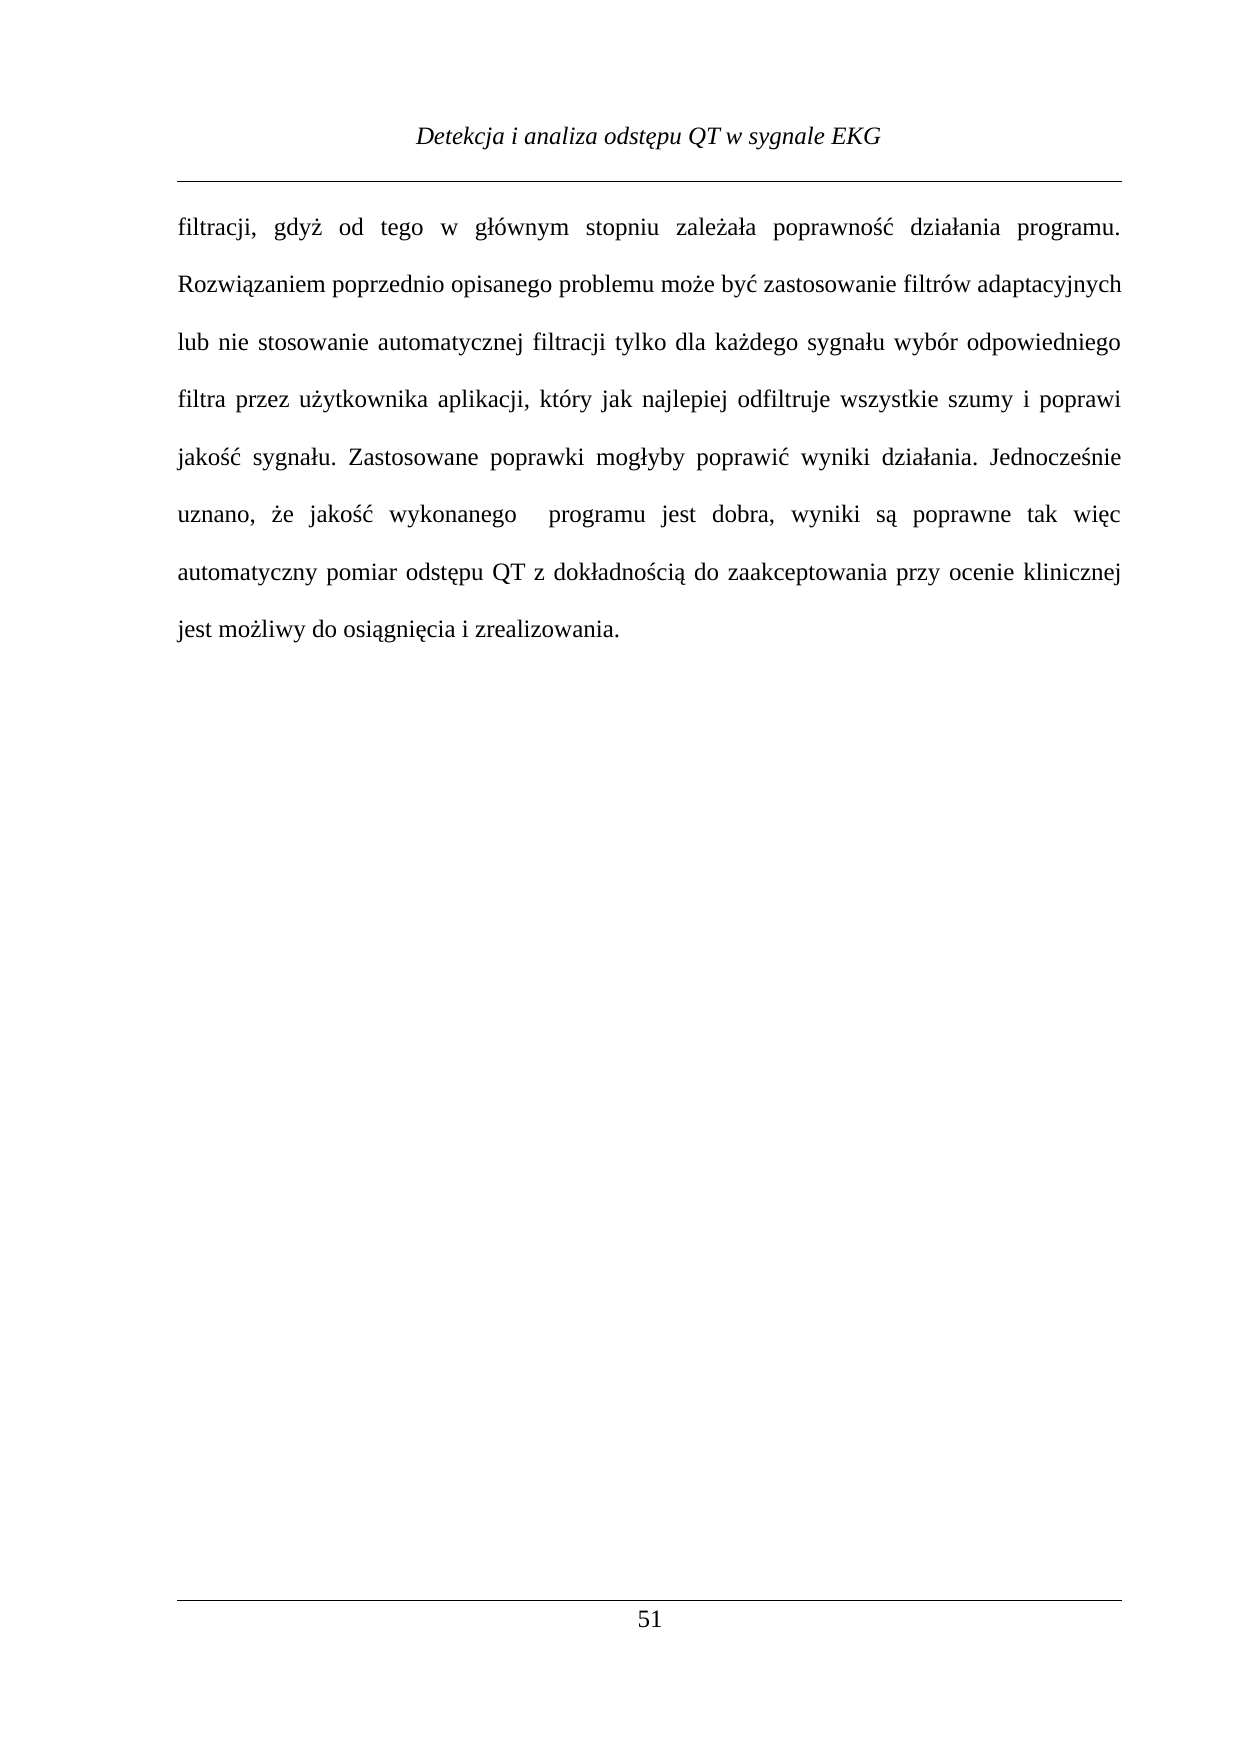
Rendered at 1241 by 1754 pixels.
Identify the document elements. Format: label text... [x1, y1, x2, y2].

text filtracji, gdyż od tego w głównym stopniu zależała poprawność działania programu. Rozwiązaniem poprzednio opisanego problemu może być zastosowanie filtrów adaptacyjnych lub nie stosowanie automatycznej filtracji tylko dla każdego sygnału wybór odpowiedniego filtra przez użytkownika aplikacji, który jak najlepiej odfiltruje wszystkie szumy i poprawi jakość sygnału. Zastosowane poprawki mogłyby poprawić wyniki działania. Jednocześnie uznano, że jakość wykonanego programu jest dobra, wyniki są poprawne tak więc automatyczny pomiar odstępu QT z dokładnością do zaakceptowania przy ocenie klinicznej jest możliwy do osiągnięcia i zrealizowania. [177, 212, 1122, 643]
